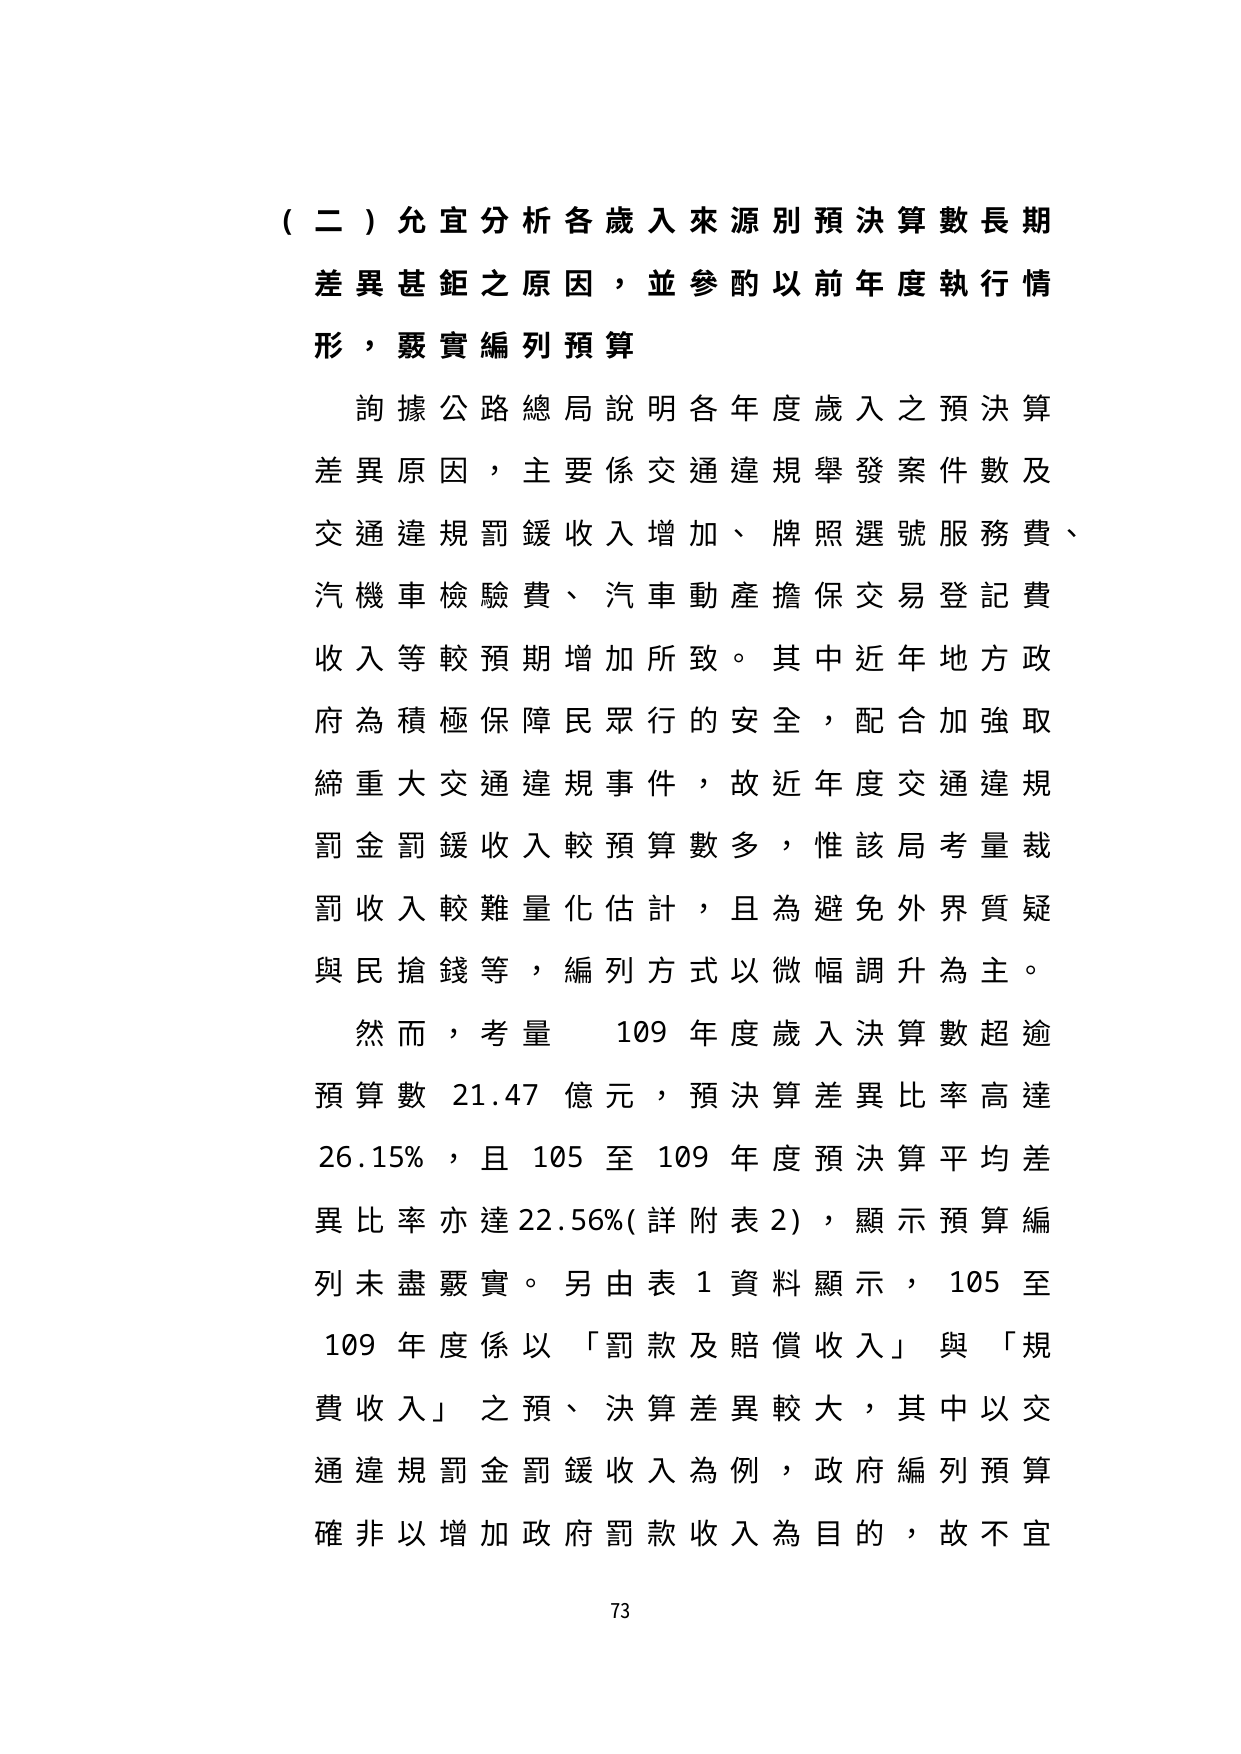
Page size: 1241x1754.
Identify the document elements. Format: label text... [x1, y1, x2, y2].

text (二)允宜分析各歲入來源別預決算數長期差異甚鉅之原因，並參酌以前年度執行情形，覈實編列預算 [242, 177, 1058, 365]
text 詢據公路總局說明各年度歲入之預決算差異原因，主要係交通違規舉發案件數及交通違規罰鍰收入增加、牌照選號服務費、汽機車檢驗費、汽車動產擔保交易登記費收入等較預期增加所致。其中近年地方政府為積極保障民眾行的安全，配合加強取締重大交通違規事件，故近年度交通違規罰金罰鍰收入較預算數多，惟該局考量裁罰收入較難量化估計，且為避免外界質疑與民搶錢等，編列方式以微幅調升為主。 [271, 365, 1058, 990]
text 然而，考量 109年度歲入決算數超逾預算數21.47億元，預決算差異比率高達26.15%，且105至109年度預決算平均差異比率亦達22.56%(詳附表2)，顯示預算編列未盡覈實。另由表1資料顯示，105至109年度係以「罰款及賠償收入」與「規費收入」之預、決算差異較大，其中以交通違規罰金罰鍰收入為例，政府編列預算確非以增加政府罰款收入為目的，故不宜 [271, 990, 1058, 1552]
